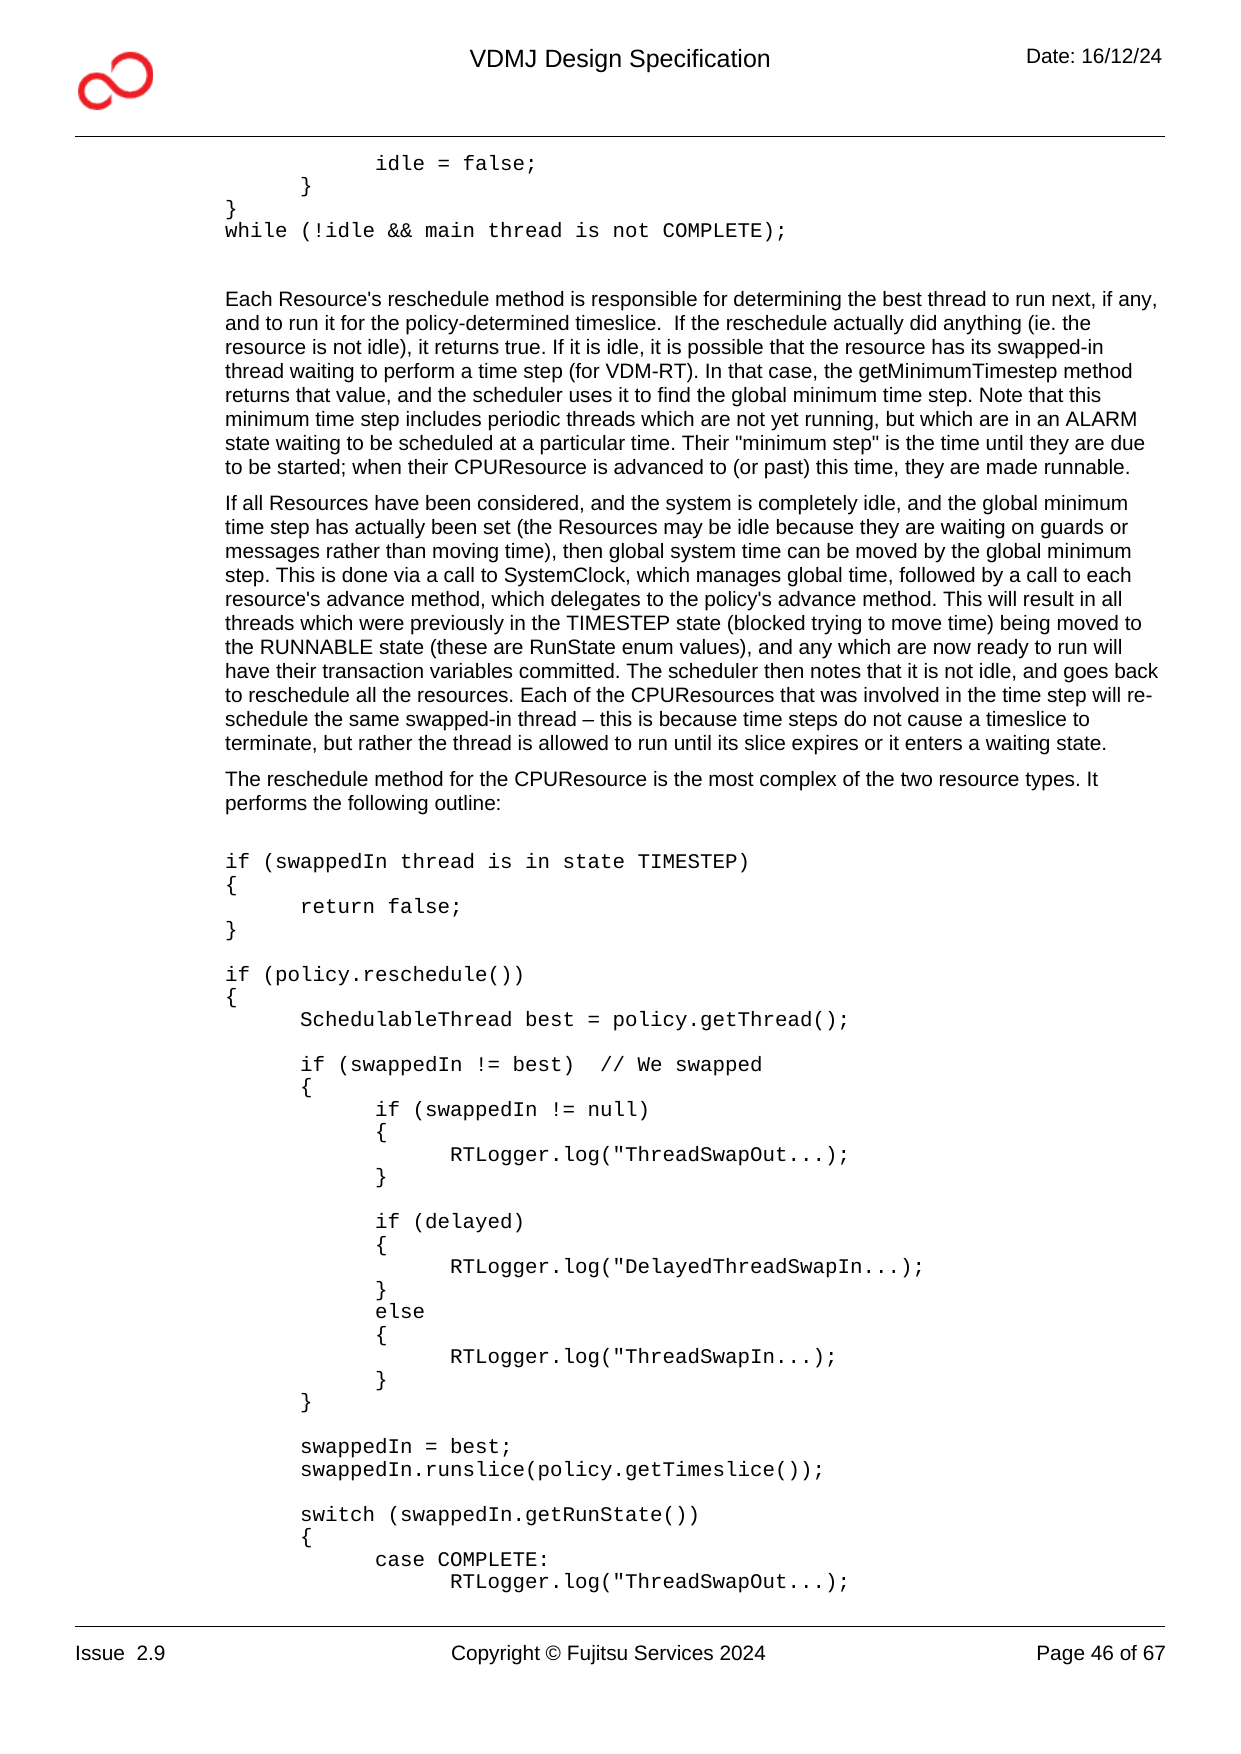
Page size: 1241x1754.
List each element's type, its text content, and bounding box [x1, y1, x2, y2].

text } [225, 1391, 1165, 1413]
text idle = false; [225, 152, 1165, 175]
text If all Resources have been considered, and the system is completely idle, and the global minimum time step has actually been set (the Resources may be idle because they are waiting on guards or messages rather than moving time), then global system time can be moved by the global minimum step. This is done via a call to SystemClock, which manages global time, followed by a call to each resource's advance method, which delegates to the policy's advance method. This will result in all threads which were previously in the TIMESTEP state (blocked trying to move time) being moved to the RUNNABLE state (these are RunState enum values), and any which are now ready to run will have their transaction variables committed. The scheduler then notes that it is not idle, and goes back to reschedule all the resources. Each of the CPUResources that was involved in the time step will re-schedule the same swapped-in thread – this is because time steps do not cause a timeslice to terminate, but rather the thread is allowed to run until its slice expires or it enters a waiting state. [225, 492, 1165, 755]
text return false; [225, 896, 1165, 918]
text { [225, 986, 1165, 1008]
text } [225, 1368, 1165, 1391]
text } [225, 1278, 1165, 1301]
text { [225, 1526, 1165, 1548]
text RTLogger.log("ThreadSwapOut...); [225, 1143, 1165, 1166]
text { [225, 1076, 1165, 1098]
text while (!idle && main thread is not COMPLETE); [225, 220, 1165, 242]
text SchedulableThread best = policy.getThread(); [225, 1008, 1165, 1031]
text if (swappedIn != best) // We swapped [225, 1053, 1165, 1076]
text RTLogger.log("ThreadSwapIn...); [225, 1346, 1165, 1368]
text } [225, 918, 1165, 941]
text else [225, 1301, 1165, 1323]
text if (swappedIn != null) [225, 1098, 1165, 1121]
text } [225, 197, 1165, 220]
text switch (swappedIn.getRunState()) [225, 1503, 1165, 1526]
text case COMPLETE: [225, 1548, 1165, 1571]
picture [78, 44, 153, 120]
text The reschedule method for the CPUResource is the most complex of the two resource types. It performs the following outline: [225, 768, 1165, 816]
text if (swappedIn thread is in state TIMESTEP) [225, 851, 1165, 873]
text RTLogger.log("ThreadSwapOut...); [225, 1571, 1165, 1593]
text Each Resource's reschedule method is responsible for determining the best thread to run next, if any, and to run it for the policy-determined timeslice. If the reschedule actually did anything (ie. the resource is not idle), it returns true. If it is idle, it is possible that the resource has its swapped-in thread waiting to perform a time step (for VDM-RT). In that case, the getMinimumTimestep method returns that value, and the scheduler uses it to find the global minimum time step. Note that this minimum time step includes periodic threads which are not yet running, but which are in an ALARM state waiting to be scheduled at a particular time. Their "minimum step" is the time until they are due to be started; when their CPUResource is advanced to (or past) this time, they are made runnable. [225, 287, 1165, 479]
text { [225, 1233, 1165, 1256]
text if (delayed) [225, 1211, 1165, 1233]
text swappedIn = best; [225, 1436, 1165, 1458]
text if (policy.reschedule()) [225, 963, 1165, 986]
text } [225, 1166, 1165, 1188]
text { [225, 873, 1165, 896]
text swappedIn.runslice(policy.getTimeslice()); [225, 1458, 1165, 1481]
text RTLogger.log("DelayedThreadSwapIn...); [225, 1256, 1165, 1278]
text { [225, 1323, 1165, 1346]
text { [225, 1121, 1165, 1143]
text } [225, 175, 1165, 197]
